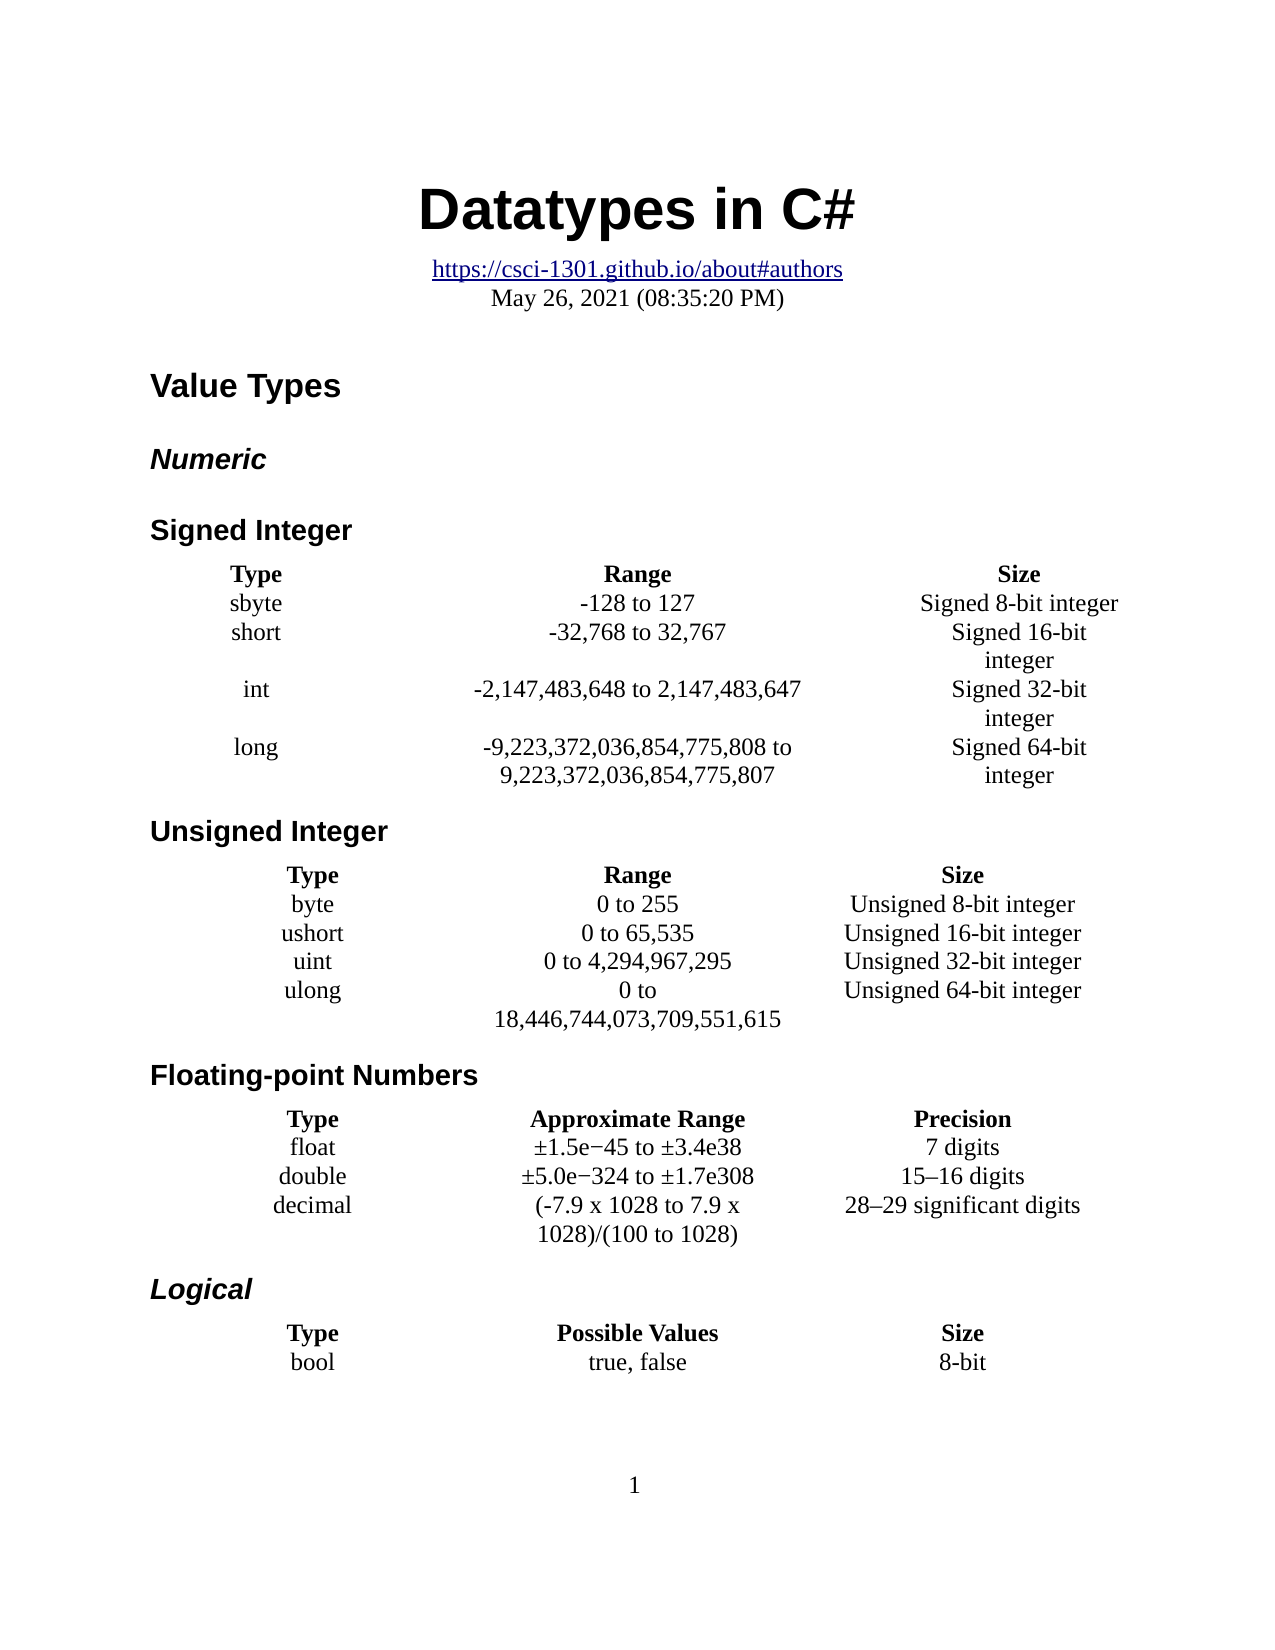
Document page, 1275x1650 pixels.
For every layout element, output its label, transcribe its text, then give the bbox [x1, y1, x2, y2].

table_cell -128 to 127 [362, 588, 913, 617]
table_header Type [150, 559, 362, 588]
table_cell sbyte [150, 588, 362, 617]
table_cell int [150, 674, 362, 732]
text https://csci-1301.github.io/about#authors [150, 254, 1125, 283]
table_cell Signed 64-bit integer [913, 732, 1125, 789]
subtitle Value Types [150, 366, 1125, 404]
table_cell long [150, 732, 362, 789]
table_cell decimal [150, 1190, 475, 1247]
table_header Possible Values [475, 1319, 800, 1347]
table_cell 0 to 4,294,967,295 [475, 946, 800, 975]
table_cell -2,147,483,648 to 2,147,483,647 [362, 674, 913, 732]
table_header Type [150, 1104, 475, 1132]
table_header Precision [800, 1104, 1125, 1132]
table_cell Unsigned 64-bit integer [800, 975, 1125, 1033]
table_cell -9,223,372,036,854,775,808 to 9,223,372,036,854,775,807 [362, 732, 913, 789]
table_header Size [800, 1319, 1125, 1347]
table_cell Unsigned 8-bit integer [800, 889, 1125, 918]
text May 26, 2021 (08:35:20 PM) [150, 283, 1125, 312]
table_cell Unsigned 16-bit integer [800, 918, 1125, 946]
table_cell 0 to 65,535 [475, 918, 800, 946]
subtitle Signed Integer [150, 513, 1125, 547]
table_header Approximate Range [475, 1104, 800, 1132]
table_header Type [150, 860, 475, 889]
table_cell double [150, 1161, 475, 1190]
subtitle Numeric [150, 442, 1125, 476]
table_cell ulong [150, 975, 475, 1033]
table_cell uint [150, 946, 475, 975]
subtitle Logical [150, 1272, 1125, 1306]
table_cell ±5.0e−324 to ±1.7e308 [475, 1161, 800, 1190]
table_cell Unsigned 32-bit integer [800, 946, 1125, 975]
table_cell ushort [150, 918, 475, 946]
title Datatypes in C# [150, 175, 1125, 242]
table_cell Signed 16-bit integer [913, 617, 1125, 674]
table_header Range [475, 860, 800, 889]
subtitle Floating-point Numbers [150, 1058, 1125, 1091]
table_cell 28–29 significant digits [800, 1190, 1125, 1247]
table_header Range [362, 559, 913, 588]
table_header Type [150, 1319, 475, 1347]
table_cell -32,768 to 32,767 [362, 617, 913, 674]
table_cell 7 digits [800, 1133, 1125, 1161]
table_cell 0 to 18,446,744,073,709,551,615 [475, 975, 800, 1033]
table_cell byte [150, 889, 475, 918]
table_cell (-7.9 x 1028 to 7.9 x 1028)/(100 to 1028) [475, 1190, 800, 1247]
table_cell ±1.5e−45 to ±3.4e38 [475, 1133, 800, 1161]
table_cell 15–16 digits [800, 1161, 1125, 1190]
table_cell short [150, 617, 362, 674]
table_cell float [150, 1133, 475, 1161]
subtitle Unsigned Integer [150, 814, 1125, 848]
table_cell 8-bit [800, 1347, 1125, 1376]
table_cell Signed 8-bit integer [913, 588, 1125, 617]
table_cell bool [150, 1347, 475, 1376]
table_header Size [913, 559, 1125, 588]
table_header Size [800, 860, 1125, 889]
table_cell true, false [475, 1347, 800, 1376]
table_cell Signed 32-bit integer [913, 674, 1125, 732]
table_cell 0 to 255 [475, 889, 800, 918]
